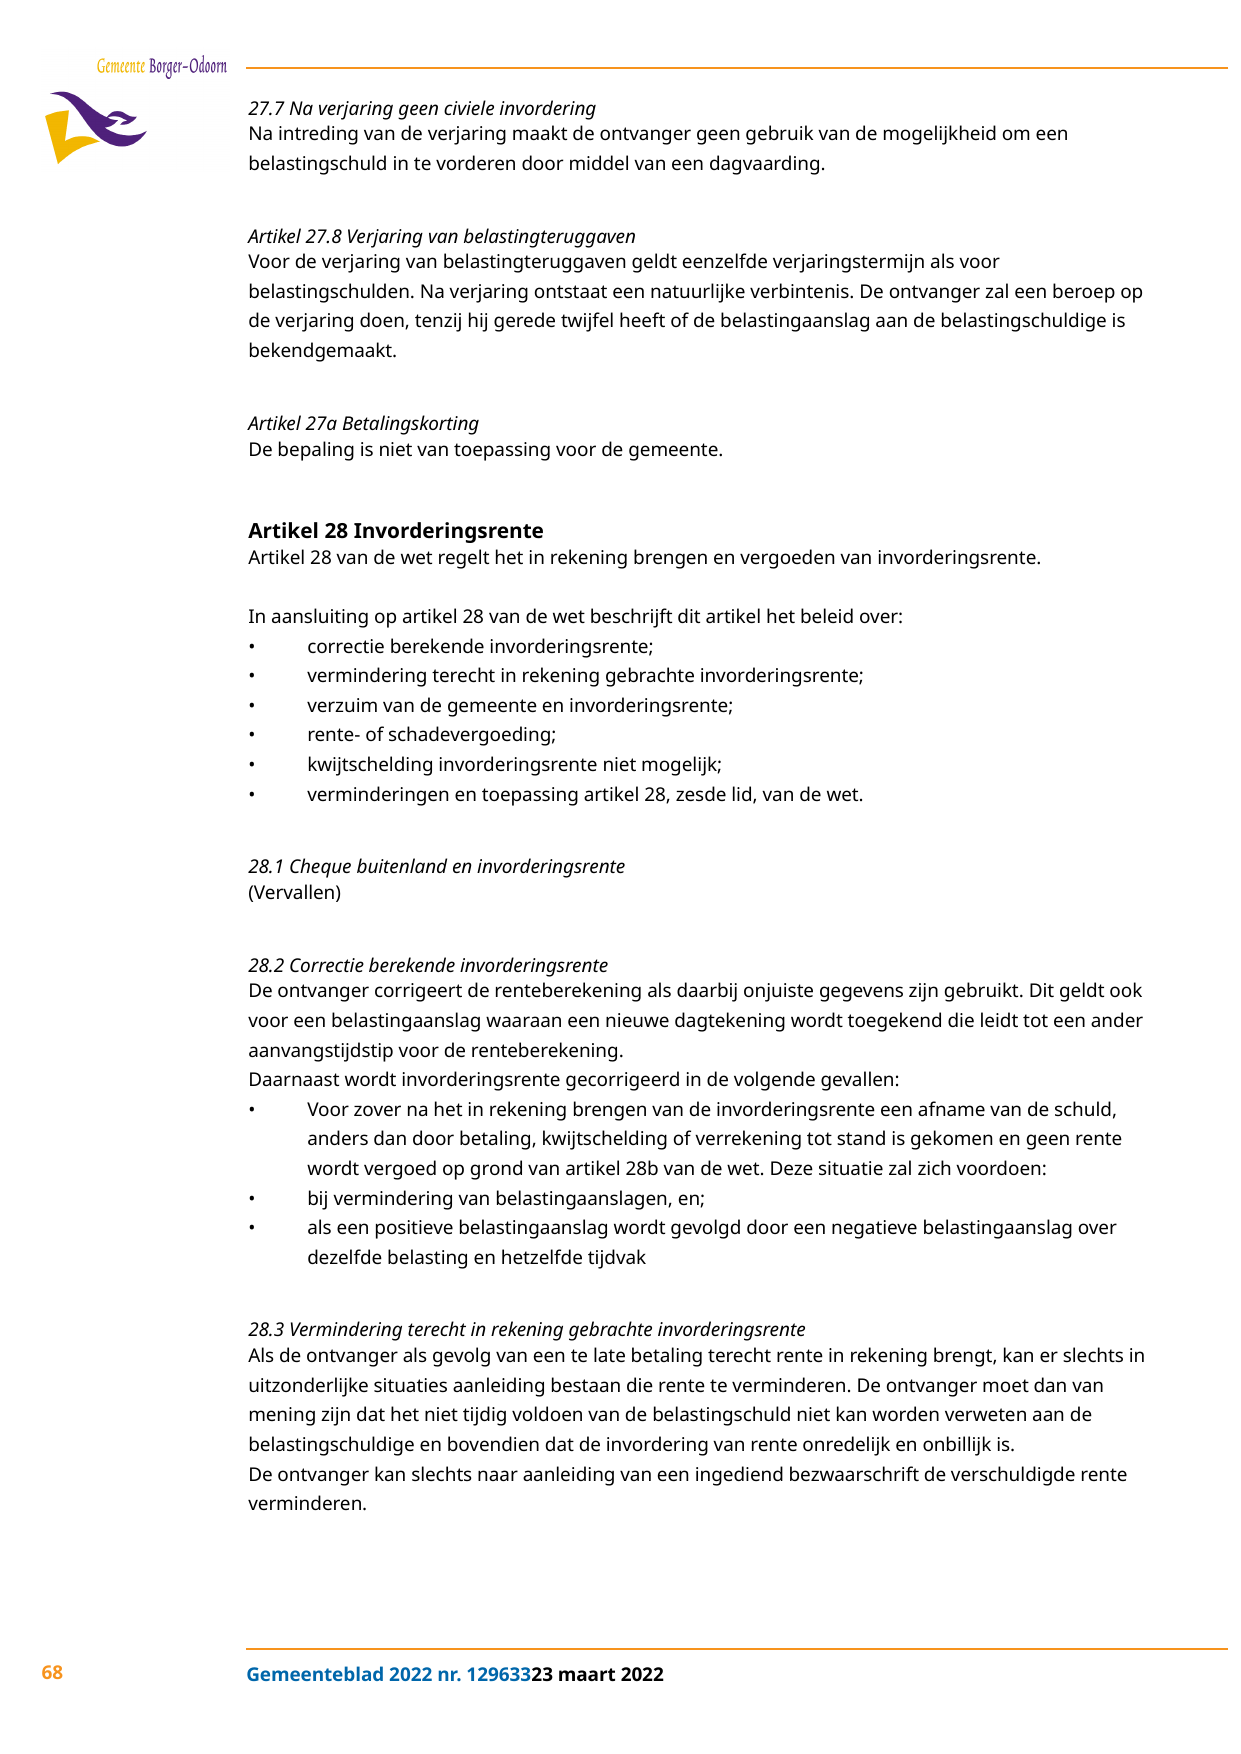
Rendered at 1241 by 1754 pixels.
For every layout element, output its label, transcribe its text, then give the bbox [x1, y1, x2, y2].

text De bepaling is niet van toepassing voor de gemeente. [248, 436, 1152, 461]
picture [41, 47, 231, 172]
list bij vermindering van belastingaanslagen, en; [248, 1185, 1152, 1211]
text Na intreding van de verjaring maakt de ontvanger geen gebruik van de mogelijkheid om een belastingschuld in te vorderen door middel van een dagvaarding. [248, 121, 1152, 176]
list Voor zover na het in rekening brengen van de invorderingsrente een afname van de schuld, anders dan door betaling, kwijtschelding of verrekening tot stand is gekomen en geen rente wordt vergoed op grond van artikel 28b van de wet. Deze situatie zal zich voordoen: [248, 1096, 1152, 1181]
list correctie berekende invorderingsrente; [248, 633, 1152, 659]
list rente- of schadevergoeding; [248, 722, 1152, 747]
text Artikel 27.8 Verjaring van belastingteruggaven [248, 223, 1152, 248]
text Voor de verjaring van belastingteruggaven geldt eenzelfde verjaringstermijn als voor belastingschulden. Na verjaring ontstaat een natuurlijke verbintenis. De ontvanger zal een beroep op de verjaring doen, tenzij hij gerede twijfel heeft of de belastingaanslag aan de belastingschuldige is bekendgemaakt. [248, 248, 1152, 363]
list verminderingen en toepassing artikel 28, zesde lid, van de wet. [248, 781, 1152, 807]
text De ontvanger kan slechts naar aanleiding van een ingediend bezwaarschrift de verschuldigde rente verminderen. [248, 1461, 1152, 1516]
text Als de ontvanger als gevolg van een te late betaling terecht rente in rekening brengt, kan er slechts in uitzonderlijke situaties aanleiding bestaan die rente te verminderen. De ontvanger moet dan van mening zijn dat het niet tijdig voldoen van de belastingschuld niet kan worden verweten aan de belastingschuldige en bovendien dat de invordering van rente onredelijk en onbillijk is. [248, 1342, 1152, 1457]
list kwijtschelding invorderingsrente niet mogelijk; [248, 751, 1152, 777]
text 27.7 Na verjaring geen civiele invordering [248, 95, 1152, 121]
text De ontvanger corrigeert de renteberekening als daarbij onjuiste gegevens zijn gebruikt. Dit geldt ook voor een belastingaanslag waaraan een nieuwe dagtekening wordt toegekend die leidt tot een ander aanvangstijdstip voor de renteberekening. [248, 978, 1152, 1063]
text Artikel 28 Invorderingsrente [248, 516, 1152, 544]
text 28.2 Correctie berekende invorderingsrente [248, 952, 1152, 978]
text 28.3 Vermindering terecht in rekening gebrachte invorderingsrente [248, 1317, 1152, 1342]
text Artikel 28 van de wet regelt het in rekening brengen en vergoeden van invorderingsrente. [248, 544, 1152, 570]
text Artikel 27a Betalingskorting [248, 410, 1152, 436]
text In aansluiting op artikel 28 van de wet beschrijft dit artikel het beleid over: [248, 603, 1152, 629]
text (Vervallen) [248, 879, 1152, 905]
list als een positieve belastingaanslag wordt gevolgd door een negatieve belastingaanslag over dezelfde belasting en hetzelfde tijdvak [248, 1214, 1152, 1270]
list vermindering terecht in rekening gebrachte invorderingsrente; [248, 662, 1152, 688]
text Daarnaast wordt invorderingsrente gecorrigeerd in de volgende gevallen: [248, 1066, 1152, 1092]
text 28.1 Cheque buitenland en invorderingsrente [248, 853, 1152, 879]
list verzuim van de gemeente en invorderingsrente; [248, 692, 1152, 718]
